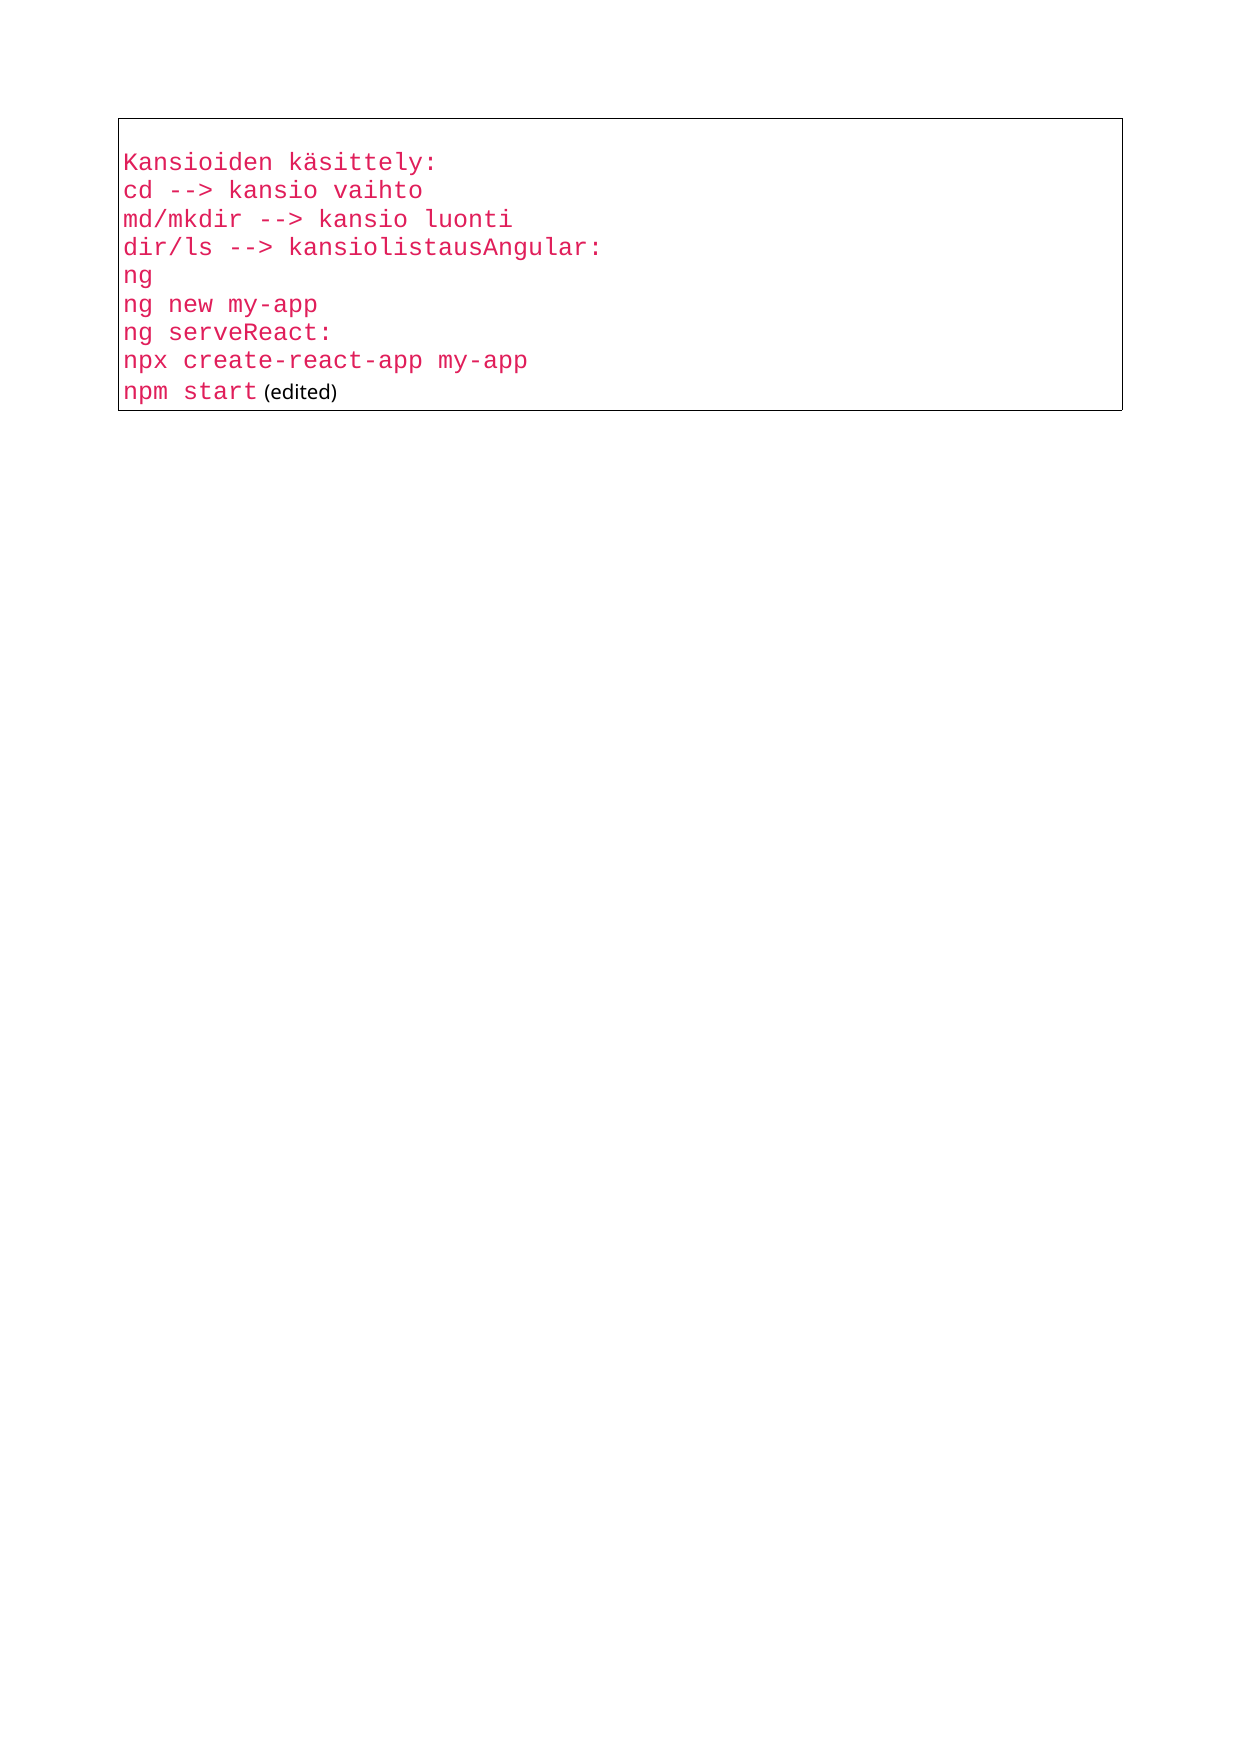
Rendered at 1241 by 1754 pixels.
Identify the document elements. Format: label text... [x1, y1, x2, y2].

text Kansioiden käsittely: cd --> kansio vaihto md/mkdir --> kansio luonti dir/ls --> kansiolistausAngular: ng ng new my-app ng serveReact: npx create-react-app my-app npm start (edited) [119, 119, 1122, 410]
